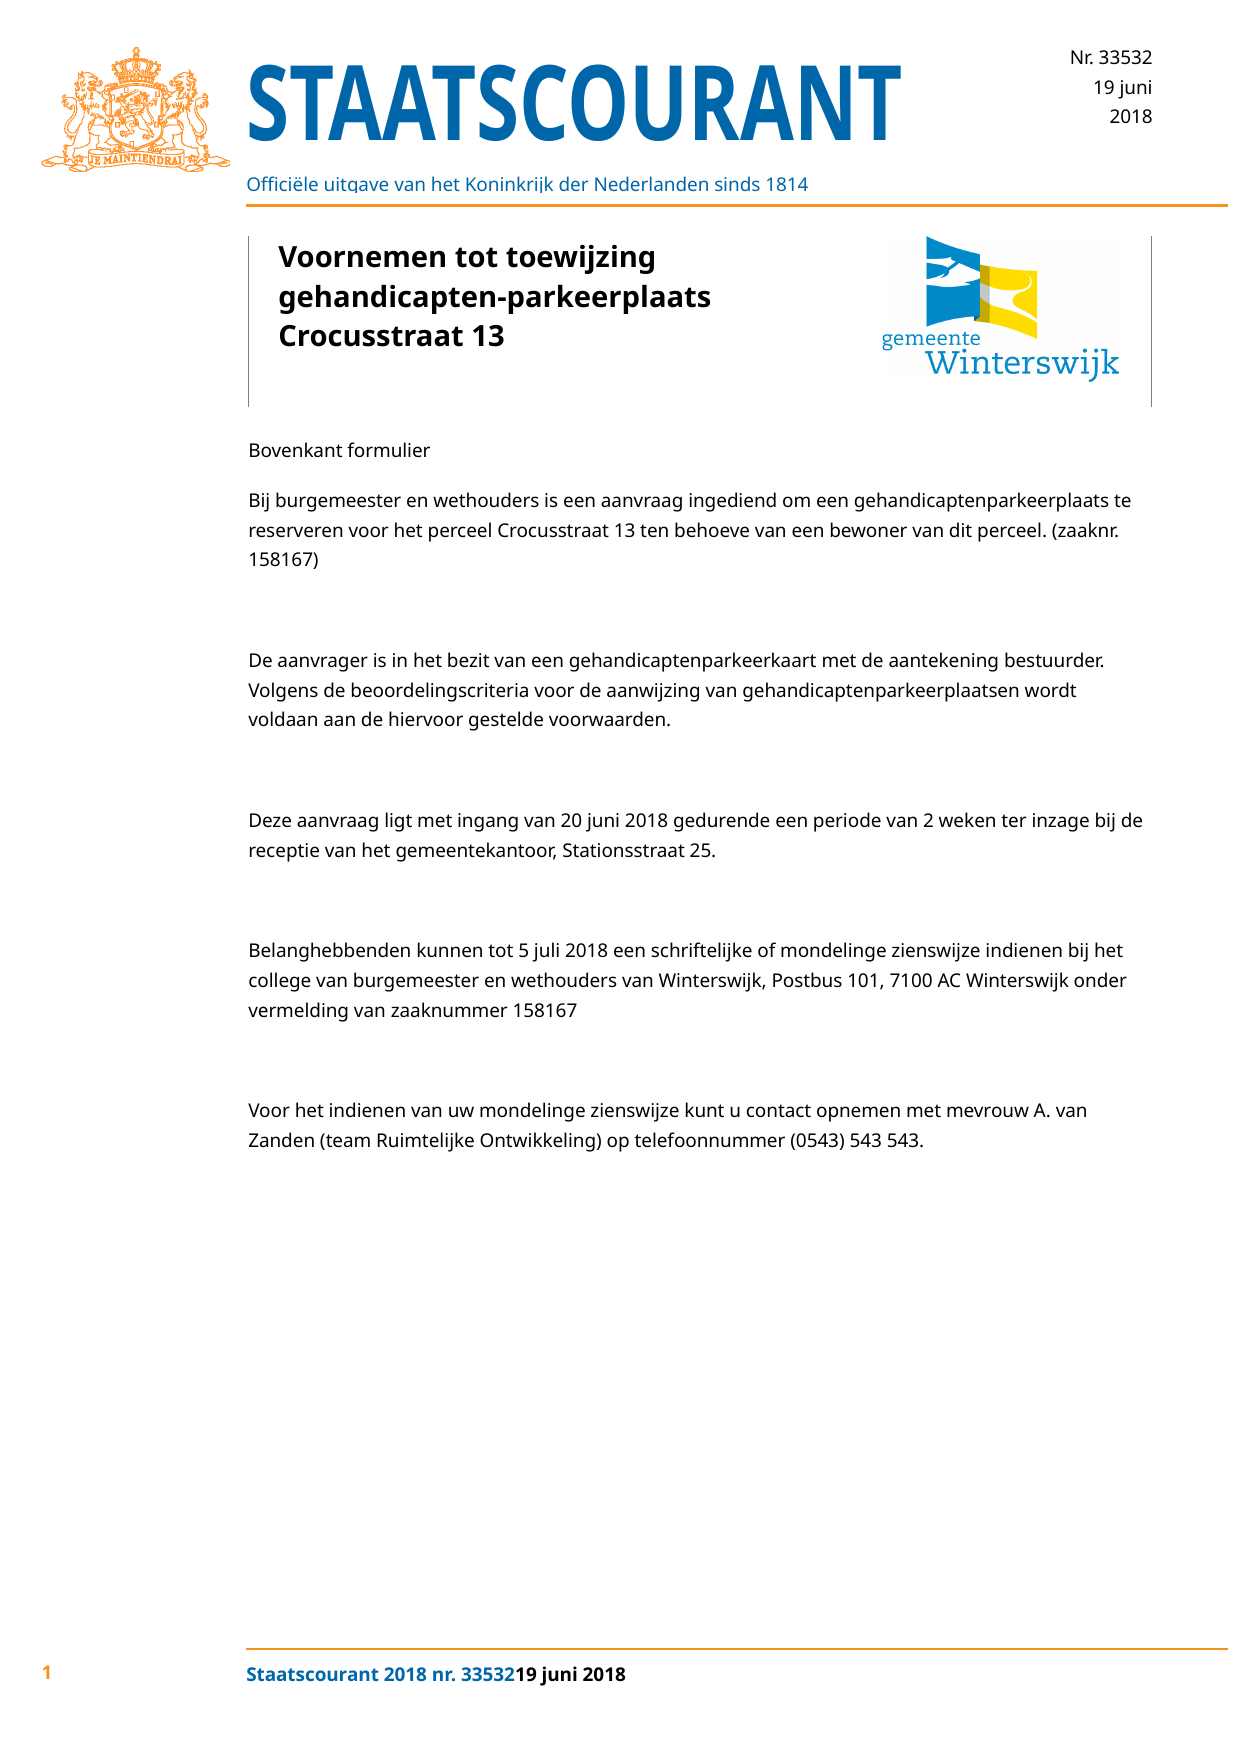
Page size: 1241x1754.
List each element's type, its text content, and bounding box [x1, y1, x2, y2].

table_header Voornemen tot toewijzing gehandicapten-parkeerplaats Crocusstraat 13 [249, 236, 850, 407]
text Bovenkant formulier [248, 437, 1152, 462]
text Belanghebbenden kunnen tot 5 juli 2018 een schriftelijke of mondelinge zienswijze indienen bij het college van burgemeester en wethouders van Winterswijk, Postbus 101, 7100 AC Winterswijk onder vermelding van zaaknummer 158167 [248, 938, 1152, 1022]
picture [1111, 360, 1119, 371]
text Voor het indienen van uw mondelinge zienswijze kunt u contact opnemen met mevrouw A. van Zanden (team Ruimtelijke Ontwikkeling) op telefoonnummer (0543) 543 543. [248, 1098, 1152, 1153]
text Bij burgemeester en wethouders is een aanvraag ingediend om een gehandicaptenparkeerplaats te reserveren voor het perceel Crocusstraat 13 ten behoeve van een bewoner van dit perceel. (zaaknr. 158167) [248, 487, 1152, 572]
text De aanvrager is in het bezit van een gehandicaptenparkeerkaart met de aantekening bestuurder. Volgens de beoordelingscriteria voor de aanwijzing van gehandicaptenparkeerplaatsen wordt voldaan aan de hiervoor gestelde voorwaarden. [248, 647, 1152, 732]
table_header [850, 236, 1151, 407]
picture [41, 47, 231, 172]
text Deze aanvraag ligt met ingang van 20 juni 2018 gedurende een periode van 2 weken ter inzage bij de receptie van het gemeentekantoor, Stationsstraat 25. [248, 807, 1152, 862]
picture [882, 236, 1119, 382]
